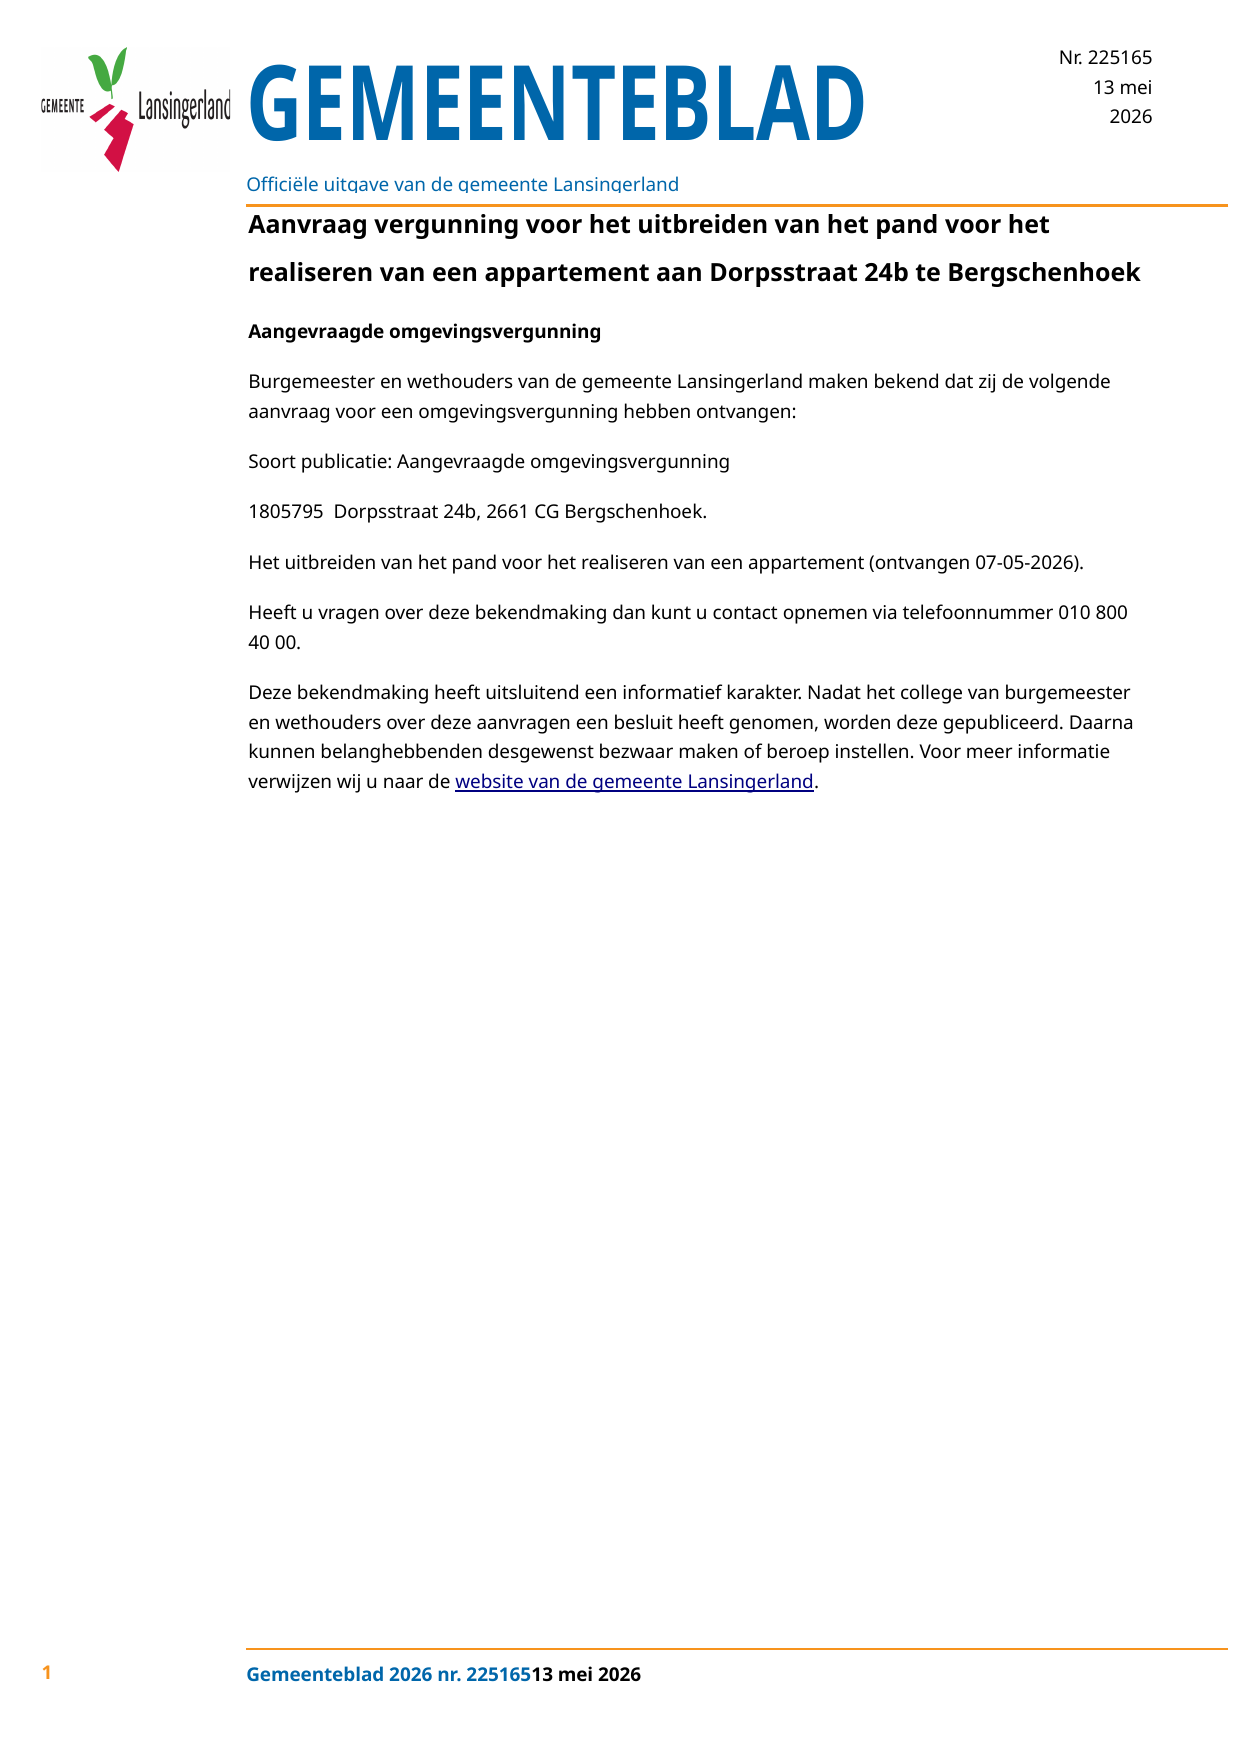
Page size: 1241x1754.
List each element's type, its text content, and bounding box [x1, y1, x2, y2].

text Aanvraag vergunning voor het uitbreiden van het pand voor het realiseren van een appartement aan Dorpsstraat 24b te Bergschenhoek [248, 207, 1152, 288]
text 1805795 Dorpsstraat 24b, 2661 CG Bergschenhoek. [248, 499, 1152, 524]
text Deze bekendmaking heeft uitsluitend een informatief karakter. Nadat het college van burgemeester en wethouders over deze aanvragen een besluit heeft genomen, worden deze gepubliceerd. Daarna kunnen belanghebbenden desgewenst bezwaar maken of beroep instellen. Voor meer informatie verwijzen wij u naar de website van de gemeente Lansingerland. [248, 679, 1152, 794]
text Soort publicatie: Aangevraagde omgevingsvergunning [248, 448, 1152, 474]
text Heeft u vragen over deze bekendmaking dan kunt u contact opnemen via telefoonnummer 010 800 40 00. [248, 599, 1152, 655]
text Aangevraagde omgevingsvergunning [248, 318, 1152, 344]
picture [41, 47, 231, 172]
text Het uitbreiden van het pand voor het realiseren van een appartement (ontvangen 07-05-2026). [248, 549, 1152, 575]
text Burgemeester en wethouders van de gemeente Lansingerland maken bekend dat zij de volgende aanvraag voor een omgevingsvergunning hebben ontvangen: [248, 368, 1152, 424]
